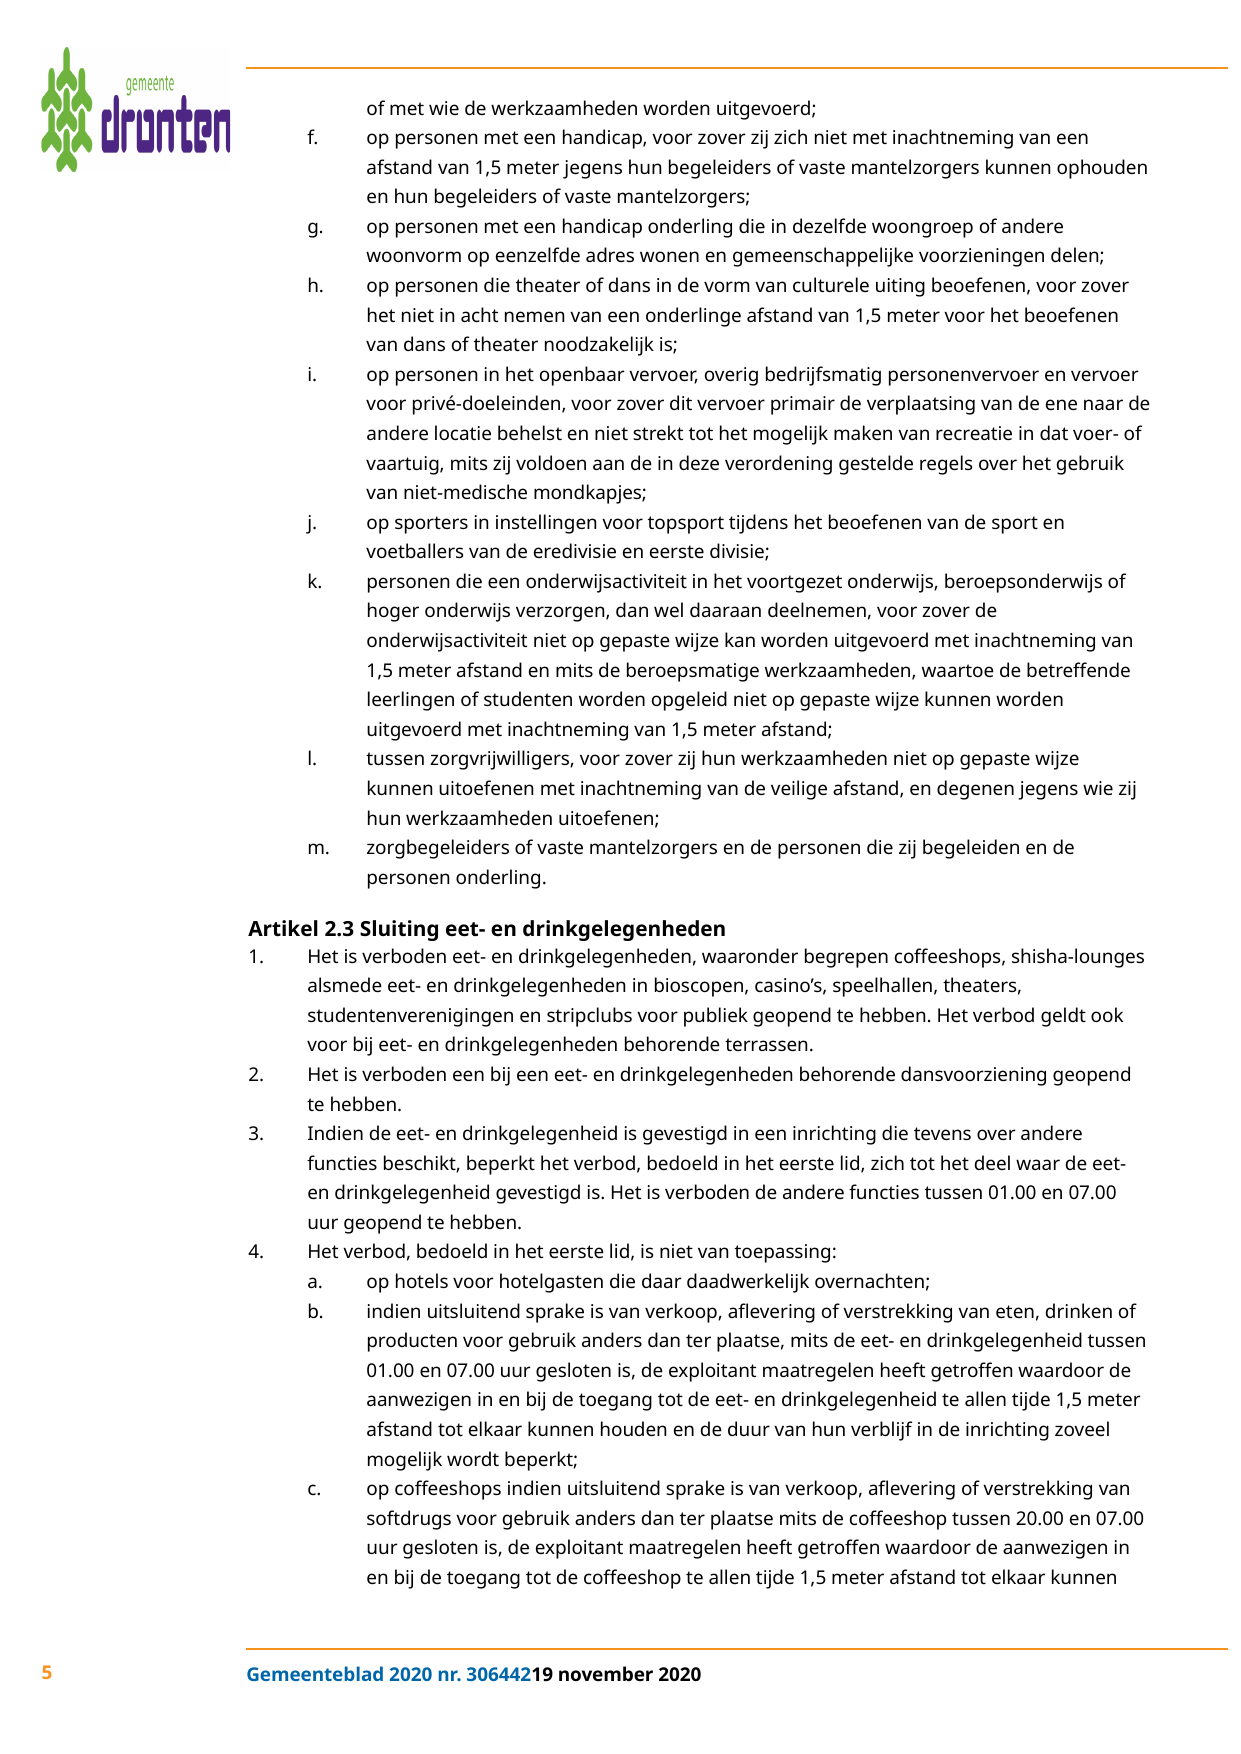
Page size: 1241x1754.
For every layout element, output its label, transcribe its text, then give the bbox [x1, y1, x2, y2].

list op hotels voor hotelgasten die daar daadwerkelijk overnachten; [307, 1268, 1152, 1294]
list Het is verboden eet- en drinkgelegenheden, waaronder begrepen coffeeshops, shisha-lounges alsmede eet- en drinkgelegenheden in bioscopen, casino’s, speelhallen, theaters, studentenverenigingen en stripclubs voor publiek geopend te hebben. Het verbod geldt ook voor bij eet- en drinkgelegenheden behorende terrassen. [248, 943, 1152, 1057]
list op sporters in instellingen voor topsport tijdens het beoefenen van de sport en voetballers van de eredivisie en eerste divisie; [307, 509, 1152, 564]
picture [41, 47, 231, 172]
text Artikel 2.3 Sluiting eet- en drinkgelegenheden [248, 914, 1152, 943]
list op personen in het openbaar vervoer, overig bedrijfsmatig personenvervoer en vervoer voor privé-doeleinden, voor zover dit vervoer primair de verplaatsing van de ene naar de andere locatie behelst en niet strekt tot het mogelijk maken van recreatie in dat voer- of vaartuig, mits zij voldoen aan de in deze verordening gestelde regels over het gebruik van niet-medische mondkapjes; [307, 361, 1152, 505]
list Het is verboden een bij een eet- en drinkgelegenheden behorende dansvoorziening geopend te hebben. [248, 1061, 1152, 1116]
list op coffeeshops indien uitsluitend sprake is van verkoop, aflevering of verstrekking van softdrugs voor gebruik anders dan ter plaatse mits de coffeeshop tussen 20.00 en 07.00 uur gesloten is, de exploitant maatregelen heeft getroffen waardoor de aanwezigen in en bij de toegang tot de coffeeshop te allen tijde 1,5 meter afstand tot elkaar kunnen [307, 1475, 1152, 1590]
list personen die een onderwijsactiviteit in het voortgezet onderwijs, beroepsonderwijs of hoger onderwijs verzorgen, dan wel daaraan deelnemen, voor zover de onderwijsactiviteit niet op gepaste wijze kan worden uitgevoerd met inachtneming van 1,5 meter afstand en mits de beroepsmatige werkzaamheden, waartoe de betreffende leerlingen of studenten worden opgeleid niet op gepaste wijze kunnen worden uitgevoerd met inachtneming van 1,5 meter afstand; [307, 568, 1152, 742]
list of met wie de werkzaamheden worden uitgevoerd; [307, 95, 1152, 121]
list zorgbegeleiders of vaste mantelzorgers en de personen die zij begeleiden en de personen onderling. [307, 834, 1152, 890]
list op personen met een handicap, voor zover zij zich niet met inachtneming van een afstand van 1,5 meter jegens hun begeleiders of vaste mantelzorgers kunnen ophouden en hun begeleiders of vaste mantelzorgers; [307, 124, 1152, 209]
list tussen zorgvrijwilligers, voor zover zij hun werkzaamheden niet op gepaste wijze kunnen uitoefenen met inachtneming van de veilige afstand, en degenen jegens wie zij hun werkzaamheden uitoefenen; [307, 746, 1152, 831]
list indien uitsluitend sprake is van verkoop, aflevering of verstrekking van eten, drinken of producten voor gebruik anders dan ter plaatse, mits de eet- en drinkgelegenheid tussen 01.00 en 07.00 uur gesloten is, de exploitant maatregelen heeft getroffen waardoor de aanwezigen in en bij de toegang tot de eet- en drinkgelegenheid te allen tijde 1,5 meter afstand tot elkaar kunnen houden en de duur van hun verblijf in de inrichting zoveel mogelijk wordt beperkt; [307, 1298, 1152, 1471]
list op personen die theater of dans in de vorm van culturele uiting beoefenen, voor zover het niet in acht nemen van een onderlinge afstand van 1,5 meter voor het beoefenen van dans of theater noodzakelijk is; [307, 272, 1152, 357]
list Indien de eet- en drinkgelegenheid is gevestigd in een inrichting die tevens over andere functies beschikt, beperkt het verbod, bedoeld in het eerste lid, zich tot het deel waar de eet- en drinkgelegenheid gevestigd is. Het is verboden de andere functies tussen 01.00 en 07.00 uur geopend te hebben. [248, 1120, 1152, 1235]
list op personen met een handicap onderling die in dezelfde woongroep of andere woonvorm op eenzelfde adres wonen en gemeenschappelijke voorzieningen delen; [307, 213, 1152, 268]
list Het verbod, bedoeld in het eerste lid, is niet van toepassing: [248, 1239, 1152, 1264]
